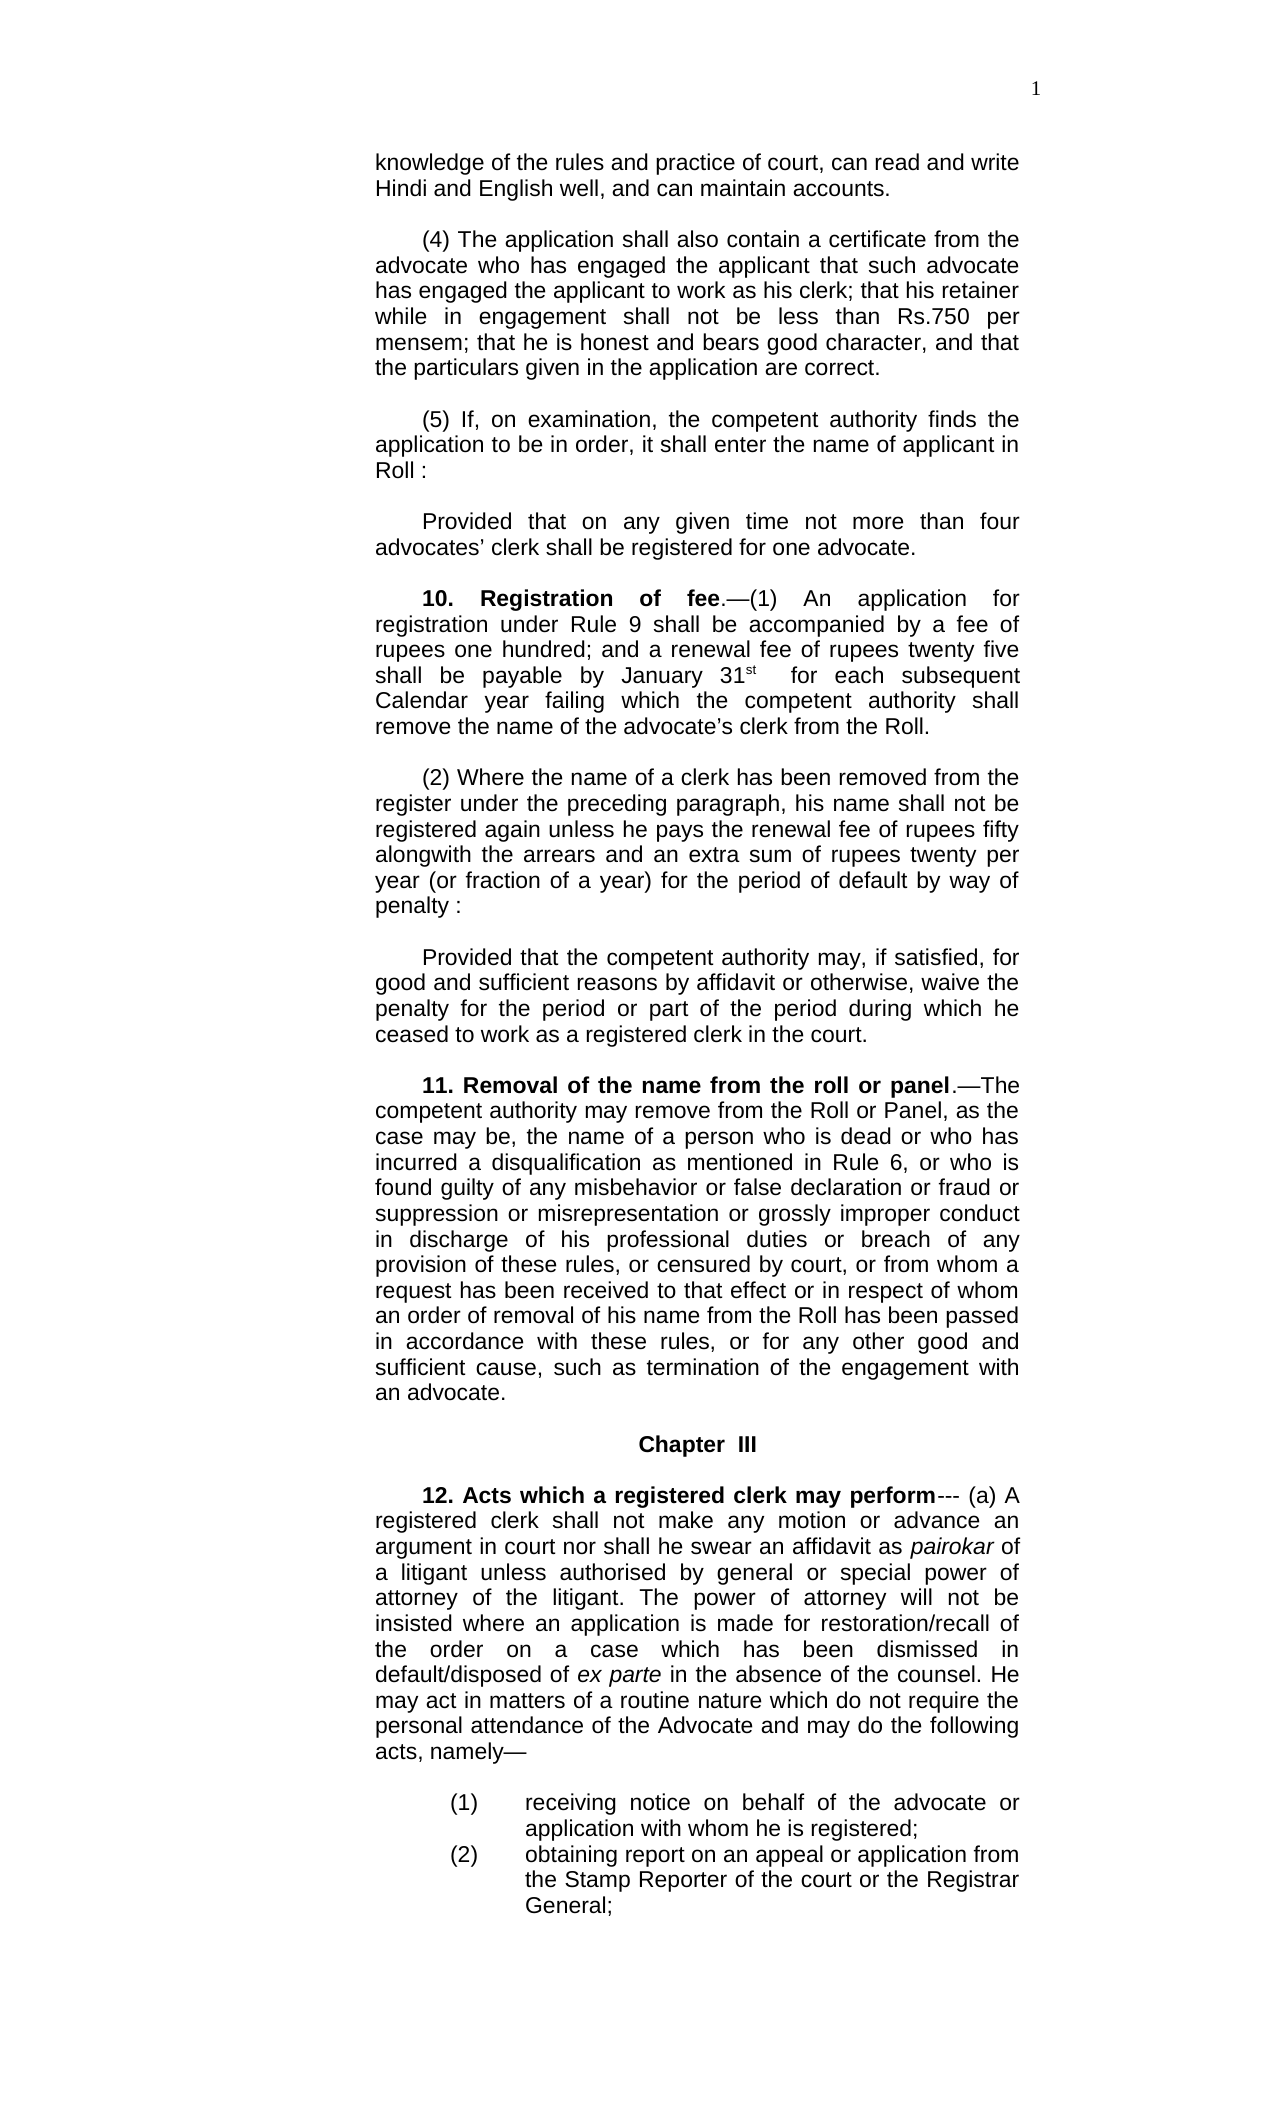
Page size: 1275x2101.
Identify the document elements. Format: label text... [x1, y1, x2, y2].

text Provided that on any given time not more than four advocates’ clerk shall be registered for one advocate. [375, 509, 1020, 560]
text (2) obtaining report on an appeal or application from the Stamp Reporter of the court or the Registrar General; [450, 1841, 1020, 1918]
text (4) The application shall also contain a certificate from the advocate who has engaged the applicant that such advocate has engaged the applicant to work as his clerk; that his retainer while in engagement shall not be less than Rs.750 per mensem; that he is honest and bears good character, and that the particulars given in the application are correct. [375, 227, 1020, 381]
text 12. Acts which a registered clerk may perform--- (a) A registered clerk shall not make any motion or advance an argument in court nor shall he swear an affidavit as pairokar of a litigant unless authorised by general or special power of attorney of the litigant. The power of attorney will not be insisted where an application is made for restoration/recall of the order on a case which has been dismissed in default/disposed of ex parte in the absence of the counsel. He may act in matters of a routine nature which do not require the personal attendance of the Advocate and may do the following acts, namely— [375, 1482, 1020, 1764]
text 10. Registration of fee.—(1) An application for registration under Rule 9 shall be accompanied by a fee of rupees one hundred; and a renewal fee of rupees twenty five shall be payable by January 31st for each subsequent Calendar year failing which the competent authority shall remove the name of the advocate’s clerk from the Roll. [375, 586, 1020, 739]
text 11. Removal of the name from the roll or panel.—The competent authority may remove from the Roll or Panel, as the case may be, the name of a person who is dead or who has incurred a disqualification as mentioned in Rule 6, or who is found guilty of any misbehavior or false declaration or fraud or suppression or misrepresentation or grossly improper conduct in discharge of his professional duties or breach of any provision of these rules, or censured by court, or from whom a request has been received to that effect or in respect of whom an order of removal of his name from the Roll has been passed in accordance with these rules, or for any other good and sufficient cause, such as termination of the engagement with an advocate. [375, 1072, 1020, 1406]
text Chapter III [375, 1431, 1020, 1457]
text (2) Where the name of a clerk has been removed from the register under the preceding paragraph, his name shall not be registered again unless he pays the renewal fee of rupees fifty alongwith the arrears and an extra sum of rupees twenty per year (or fraction of a year) for the period of default by way of penalty : [375, 765, 1020, 919]
text (1) receiving notice on behalf of the advocate or application with whom he is registered; [450, 1790, 1020, 1841]
text knowledge of the rules and practice of court, can read and write Hindi and English well, and can maintain accounts. [375, 150, 1020, 201]
text (5) If, on examination, the competent authority finds the application to be in order, it shall enter the name of applicant in Roll : [375, 406, 1020, 483]
text Provided that the competent authority may, if satisfied, for good and sufficient reasons by affidavit or otherwise, waive the penalty for the period or part of the period during which he ceased to work as a registered clerk in the court. [375, 944, 1020, 1047]
